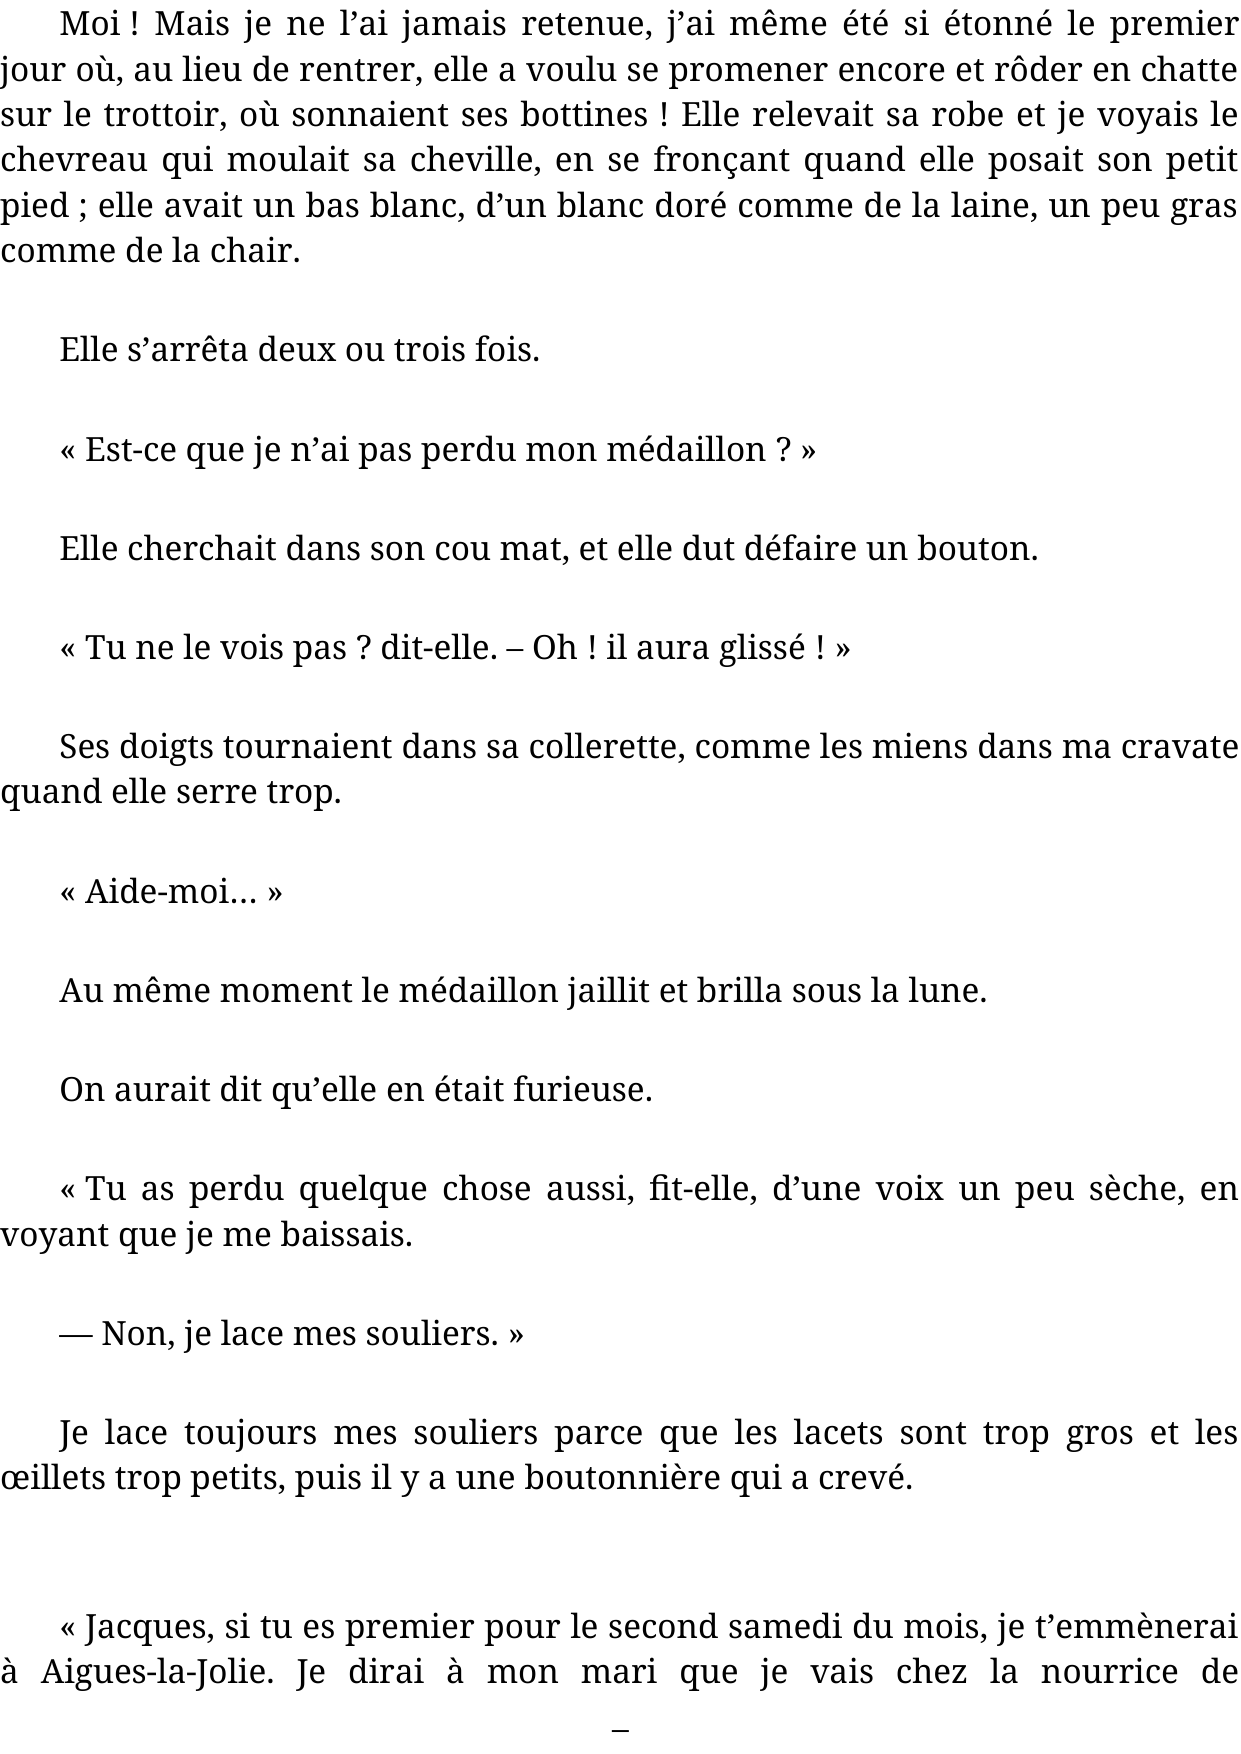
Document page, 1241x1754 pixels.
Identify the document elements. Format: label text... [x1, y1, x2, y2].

text « Tu as perdu quelque chose aussi, fit-elle, d’une voix un peu sèche, en voyant que je me baissais. [0, 1165, 1240, 1256]
text — Non, je lace mes souliers. » [0, 1309, 1240, 1355]
text Je lace toujours mes souliers parce que les lacets sont trop gros et les œillets trop petits, puis il y a une boutonnière qui a crevé. [0, 1409, 1240, 1499]
text « Jacques, si tu es premier pour le second samedi du mois, je t’emmènerai à Aigues-la-Jolie. Je dirai à mon mari que je vais chez la nourrice de [0, 1603, 1240, 1694]
text On aurait dit qu’elle en était furieuse. [0, 1066, 1240, 1111]
text Au même moment le médaillon jaillit et brilla sous la lune. [0, 967, 1240, 1012]
text Moi ! Mais je ne l’ai jamais retenue, j’ai même été si étonné le premier jour où, au lieu de rentrer, elle a voulu se promener encore et rôder en chatte sur le trottoir, où sonnaient ses bottines ! Elle relevait sa robe et je voyais le chevreau qui moulait sa cheville, en se fronçant quand elle posait son petit pied ; elle avait un bas blanc, d’un blanc doré comme de la laine, un peu gras comme de la chair. [0, 0, 1240, 272]
text Ses doigts tournaient dans sa collerette, comme les miens dans ma cravate quand elle serre trop. [0, 723, 1240, 814]
text « Aide-moi… » [0, 867, 1240, 913]
text Elle s’arrêta deux ou trois fois. [0, 326, 1240, 372]
text Elle cherchait dans son cou mat, et elle dut défaire un bouton. [0, 524, 1240, 570]
text « Tu ne le vois pas ? dit-elle. – Oh ! il aura glissé ! » [0, 624, 1240, 669]
text « Est-ce que je n’ai pas perdu mon médaillon ? » [0, 425, 1240, 471]
